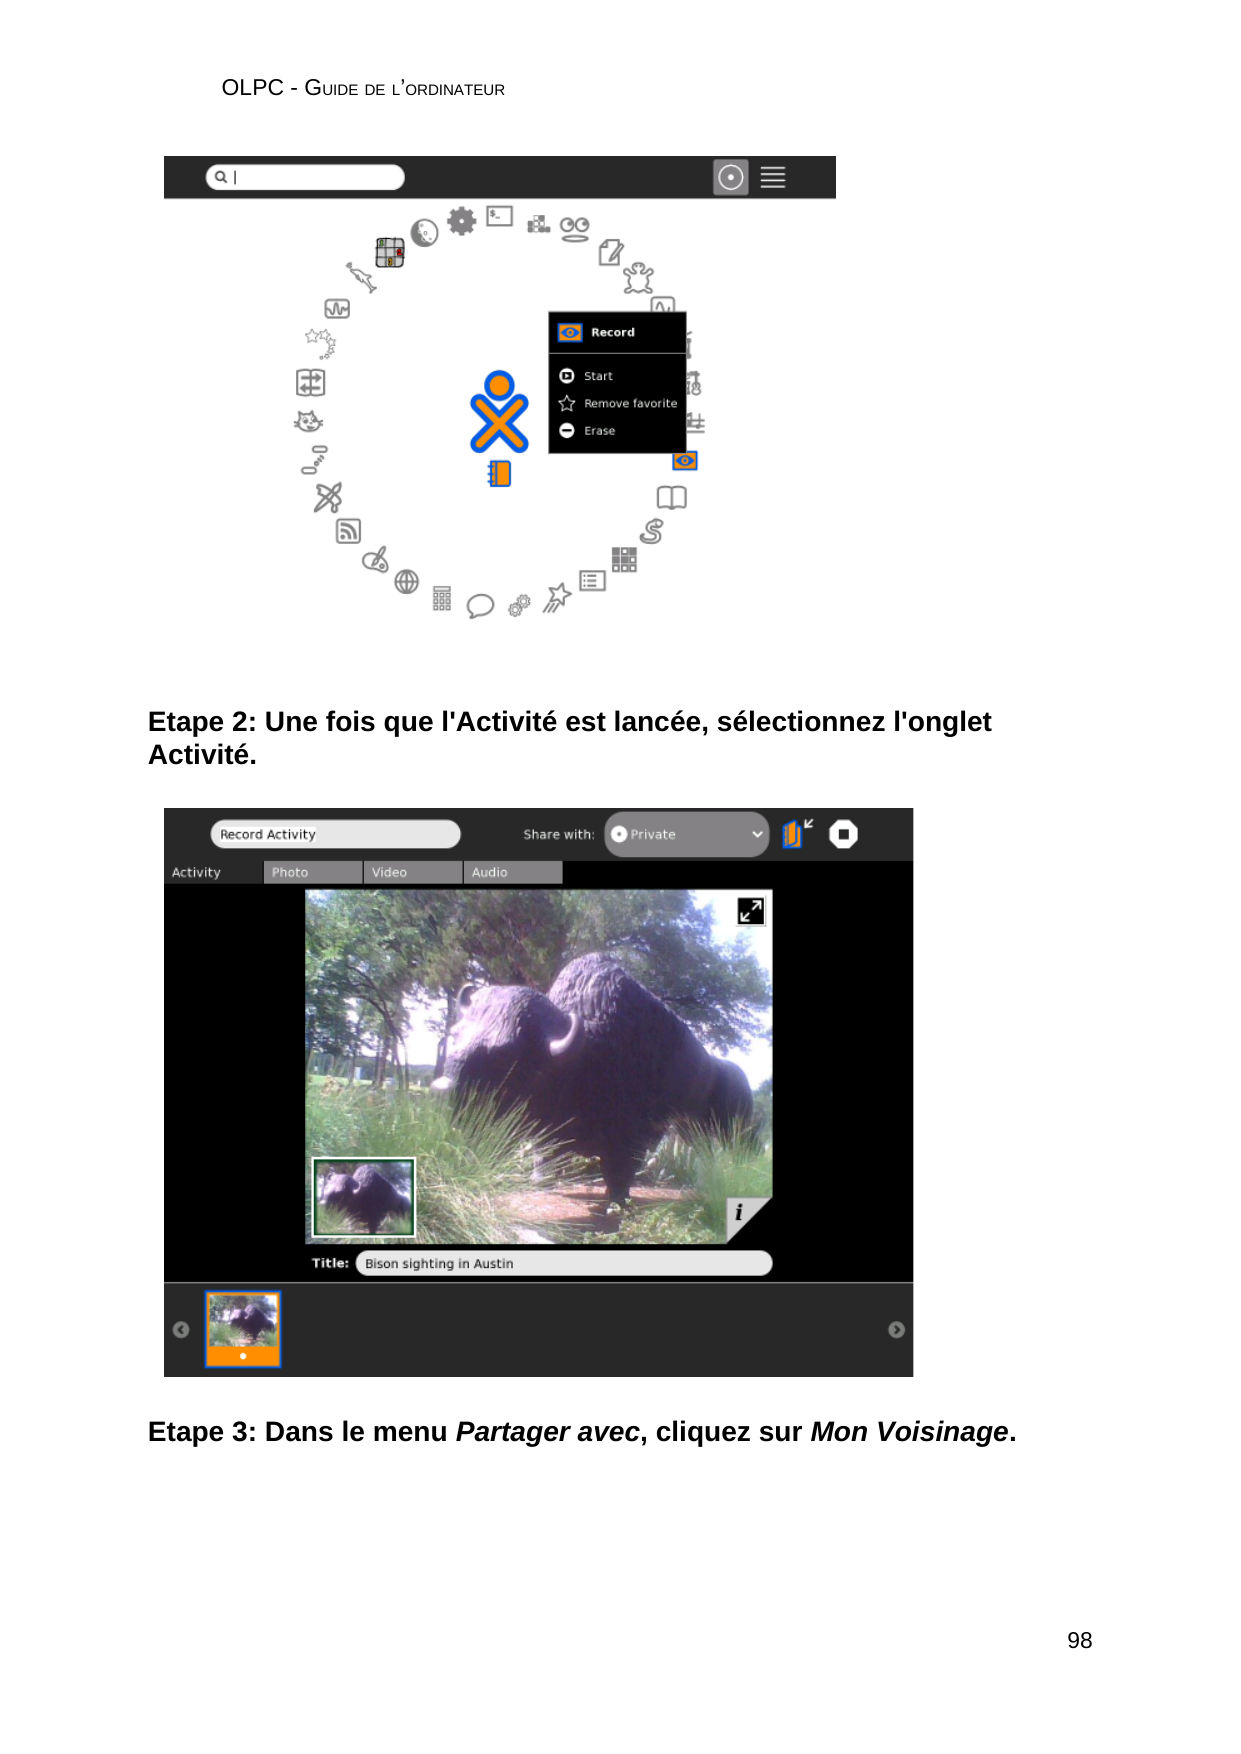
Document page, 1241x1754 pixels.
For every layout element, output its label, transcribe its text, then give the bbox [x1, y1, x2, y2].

text Etape 2: Une fois que l'Activité est lancée, sélectionnez l'onglet Activité. [148, 705, 1092, 770]
picture [164, 156, 836, 668]
picture [164, 808, 914, 1377]
text Etape 3: Dans le menu Partager avec, cliquez sur Mon Voisinage. [148, 1415, 1092, 1448]
